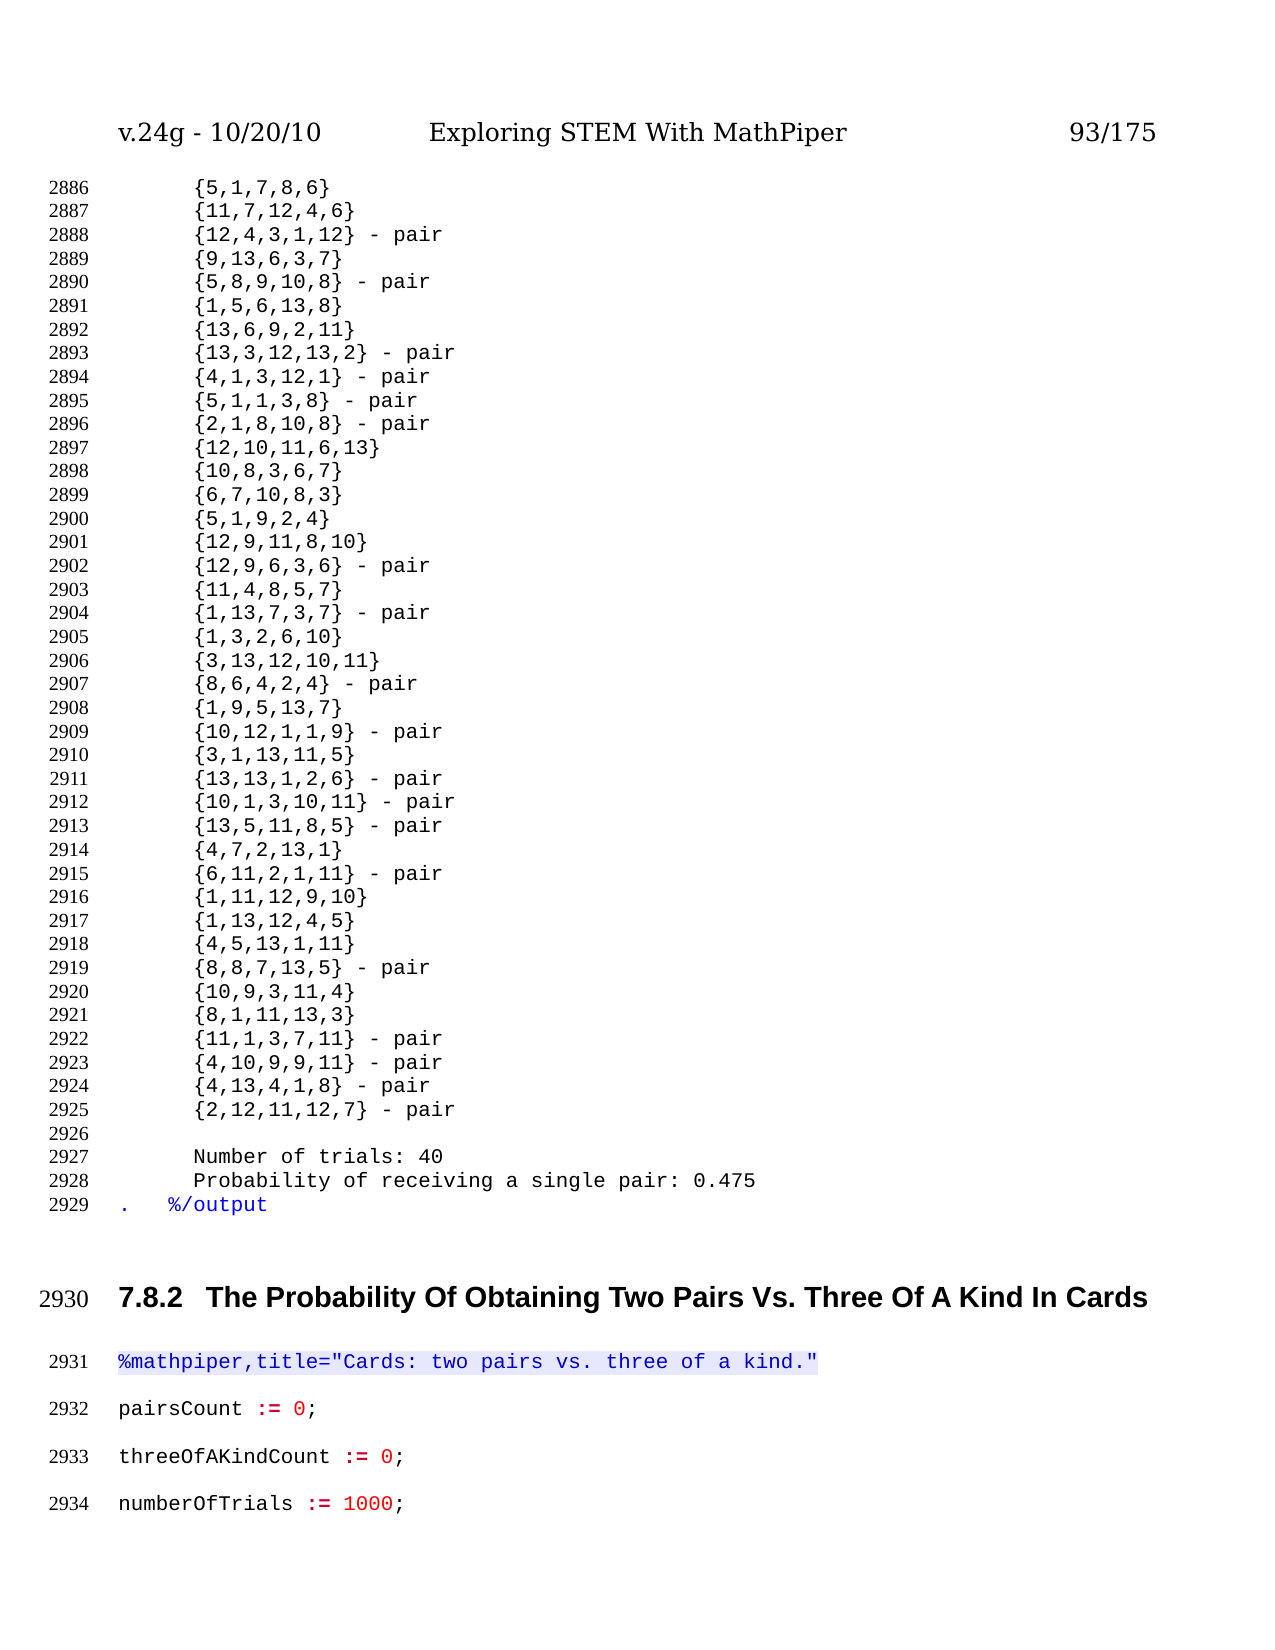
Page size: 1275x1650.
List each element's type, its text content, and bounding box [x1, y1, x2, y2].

text {12,10,11,6,13} [118, 437, 1157, 461]
text {11,4,8,5,7} [118, 579, 1157, 602]
text Probability of receiving a single pair: 0.475 [118, 1170, 1157, 1193]
text {10,12,1,1,9} - pair [118, 721, 1157, 744]
text {1,11,12,9,10} [118, 886, 1157, 910]
text {1,9,5,13,7} [118, 697, 1157, 721]
text Number of trials: 40 [118, 1146, 1157, 1170]
text {5,8,9,10,8} - pair [118, 271, 1157, 295]
subtitle The Probability Of Obtaining Two Pairs Vs. Three Of A Kind In Cards [118, 1280, 1157, 1313]
text {5,1,7,8,6} [118, 177, 1157, 200]
text {8,8,7,13,5} - pair [118, 957, 1157, 981]
text pairsCount := 0; [118, 1398, 1157, 1422]
text {4,1,3,12,1} - pair [118, 366, 1157, 389]
text {12,9,11,8,10} [118, 531, 1157, 555]
text {10,9,3,11,4} [118, 981, 1157, 1004]
text {3,1,13,11,5} [118, 744, 1157, 768]
text {4,10,9,9,11} - pair [118, 1052, 1157, 1075]
text {5,1,9,2,4} [118, 508, 1157, 531]
text {2,1,8,10,8} - pair [118, 413, 1157, 437]
text {6,7,10,8,3} [118, 484, 1157, 508]
text {1,13,7,3,7} - pair [118, 602, 1157, 626]
text {13,5,11,8,5} - pair [118, 815, 1157, 839]
text {13,13,1,2,6} - pair [118, 768, 1157, 792]
text {11,7,12,4,6} [118, 200, 1157, 224]
text {9,13,6,3,7} [118, 248, 1157, 271]
text {2,12,11,12,7} - pair [118, 1099, 1157, 1123]
text {1,3,2,6,10} [118, 626, 1157, 650]
text {12,9,6,3,6} - pair [118, 555, 1157, 579]
text {3,13,12,10,11} [118, 650, 1157, 673]
text {10,1,3,10,11} - pair [118, 792, 1157, 815]
text {4,13,4,1,8} - pair [118, 1075, 1157, 1099]
text {4,5,13,1,11} [118, 933, 1157, 957]
text {13,6,9,2,11} [118, 319, 1157, 342]
text {6,11,2,1,11} - pair [118, 862, 1157, 886]
text %mathpiper,title="Cards: two pairs vs. three of a kind." [118, 1351, 1157, 1375]
text {8,6,4,2,4} - pair [118, 673, 1157, 697]
text {10,8,3,6,7} [118, 461, 1157, 484]
text {4,7,2,13,1} [118, 839, 1157, 862]
text numberOfTrials := 1000; [118, 1493, 1157, 1517]
text threeOfAKindCount := 0; [118, 1446, 1157, 1469]
text {12,4,3,1,12} - pair [118, 224, 1157, 248]
text {1,13,12,4,5} [118, 910, 1157, 933]
text {8,1,11,13,3} [118, 1004, 1157, 1028]
text {1,5,6,13,8} [118, 295, 1157, 319]
text {13,3,12,13,2} - pair [118, 342, 1157, 366]
text {11,1,3,7,11} - pair [118, 1028, 1157, 1052]
text {5,1,1,3,8} - pair [118, 389, 1157, 413]
text . %/output [118, 1193, 1157, 1217]
